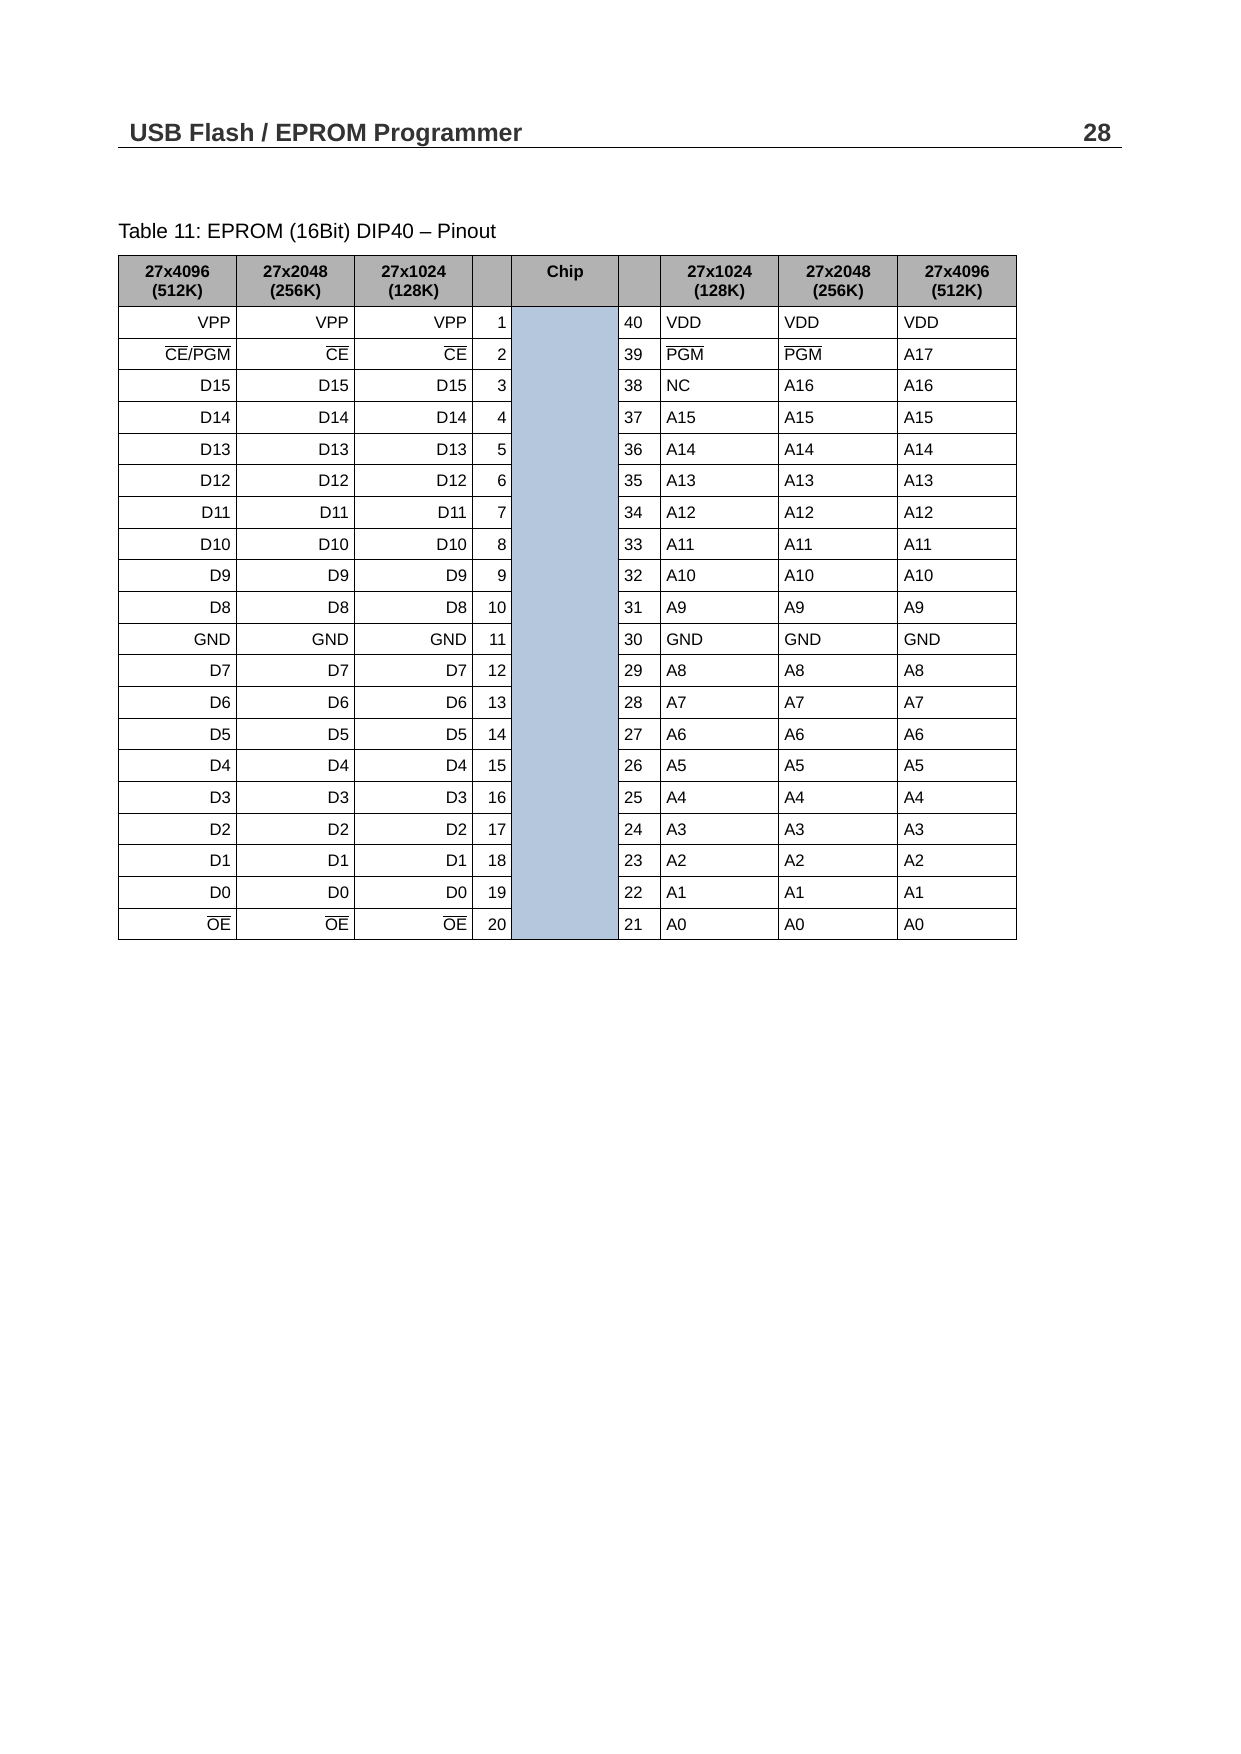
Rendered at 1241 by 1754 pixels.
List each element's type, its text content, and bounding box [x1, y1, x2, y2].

table_cell A6 [898, 719, 1016, 749]
table_cell 40 [619, 307, 660, 338]
table_header 27x1024 (128K) [355, 256, 472, 306]
table_cell A2 [661, 845, 778, 876]
table_cell D10 [355, 529, 472, 559]
table_cell OE [119, 909, 236, 939]
table_cell A14 [898, 434, 1016, 464]
table_cell D5 [119, 719, 236, 749]
table_cell A7 [661, 687, 778, 718]
table_header 27x2048 (256K) [237, 256, 354, 306]
table_cell 15 [473, 750, 511, 781]
table_cell D12 [237, 465, 354, 496]
table_cell A8 [898, 655, 1016, 686]
table_cell 6 [473, 465, 511, 496]
table_cell D2 [237, 814, 354, 844]
table_cell D13 [237, 434, 354, 464]
table_cell CE/PGM [119, 339, 236, 369]
table_cell A14 [661, 434, 778, 464]
table_cell D9 [237, 560, 354, 591]
table_cell A17 [898, 339, 1016, 369]
table_cell A8 [779, 655, 897, 686]
table_cell A13 [779, 465, 897, 496]
table_cell D8 [355, 592, 472, 623]
table_cell GND [237, 624, 354, 654]
table_cell A13 [898, 465, 1016, 496]
table_cell D1 [119, 845, 236, 876]
table_cell 26 [619, 750, 660, 781]
table_cell 20 [473, 909, 511, 939]
table_cell A4 [661, 782, 778, 813]
table_cell D0 [119, 877, 236, 908]
table_cell D10 [237, 529, 354, 559]
table_cell CE [355, 339, 472, 369]
table_cell VPP [119, 307, 236, 338]
table_cell D2 [355, 814, 472, 844]
table_cell A13 [661, 465, 778, 496]
table_cell D6 [119, 687, 236, 718]
table_cell 9 [473, 560, 511, 591]
table_header 27x2048 (256K) [779, 256, 897, 306]
table_cell [512, 307, 618, 939]
table_cell A10 [661, 560, 778, 591]
table_cell D15 [119, 370, 236, 401]
table_cell OE [237, 909, 354, 939]
table_cell A4 [779, 782, 897, 813]
table_cell 12 [473, 655, 511, 686]
table_header [619, 256, 660, 306]
table_cell 2 [473, 339, 511, 369]
table_cell 5 [473, 434, 511, 464]
table_cell D9 [355, 560, 472, 591]
table_cell 13 [473, 687, 511, 718]
table_cell 17 [473, 814, 511, 844]
table_cell A11 [779, 529, 897, 559]
table_cell A16 [898, 370, 1016, 401]
table_cell VDD [898, 307, 1016, 338]
table_cell 33 [619, 529, 660, 559]
table_cell D3 [237, 782, 354, 813]
table_cell GND [661, 624, 778, 654]
table_cell GND [779, 624, 897, 654]
table_cell 37 [619, 402, 660, 433]
table_cell 27 [619, 719, 660, 749]
table_cell 10 [473, 592, 511, 623]
table_cell A10 [898, 560, 1016, 591]
table_cell 24 [619, 814, 660, 844]
table_cell 7 [473, 497, 511, 528]
table_header 27x4096 (512K) [898, 256, 1016, 306]
table_header [473, 256, 511, 306]
table_cell D0 [355, 877, 472, 908]
table_cell 25 [619, 782, 660, 813]
table_cell D4 [355, 750, 472, 781]
table_cell D15 [237, 370, 354, 401]
table_cell 31 [619, 592, 660, 623]
table_cell 4 [473, 402, 511, 433]
table_cell D1 [355, 845, 472, 876]
table_cell D3 [119, 782, 236, 813]
table_cell PGM [779, 339, 897, 369]
table_cell 38 [619, 370, 660, 401]
table_cell A5 [779, 750, 897, 781]
table_cell D9 [119, 560, 236, 591]
table_cell A7 [898, 687, 1016, 718]
table_cell D12 [119, 465, 236, 496]
table_cell 36 [619, 434, 660, 464]
table_cell A6 [779, 719, 897, 749]
table_cell A9 [779, 592, 897, 623]
table_cell A15 [661, 402, 778, 433]
table_cell D2 [119, 814, 236, 844]
table_cell A9 [661, 592, 778, 623]
table_cell A11 [661, 529, 778, 559]
table_cell A8 [661, 655, 778, 686]
table_cell 3 [473, 370, 511, 401]
table_cell A15 [898, 402, 1016, 433]
table_cell GND [355, 624, 472, 654]
table_cell A3 [661, 814, 778, 844]
table_cell D8 [237, 592, 354, 623]
table_cell OE [355, 909, 472, 939]
table_cell A9 [898, 592, 1016, 623]
table_cell 14 [473, 719, 511, 749]
table_cell A5 [661, 750, 778, 781]
table_cell A10 [779, 560, 897, 591]
table_cell D1 [237, 845, 354, 876]
table_cell D14 [355, 402, 472, 433]
table_cell D10 [119, 529, 236, 559]
table_cell 16 [473, 782, 511, 813]
table_cell A3 [898, 814, 1016, 844]
table_cell D5 [355, 719, 472, 749]
table_header Chip [512, 256, 618, 306]
table_cell D0 [237, 877, 354, 908]
table_header 27x4096 (512K) [119, 256, 236, 306]
table_cell A12 [898, 497, 1016, 528]
table_cell VPP [355, 307, 472, 338]
table_cell 30 [619, 624, 660, 654]
table_cell D7 [119, 655, 236, 686]
table_cell A2 [898, 845, 1016, 876]
table_cell A1 [779, 877, 897, 908]
table_cell A12 [661, 497, 778, 528]
table_cell D8 [119, 592, 236, 623]
table_cell D12 [355, 465, 472, 496]
table_cell D6 [237, 687, 354, 718]
table_cell D7 [355, 655, 472, 686]
table_cell D7 [237, 655, 354, 686]
table_cell A0 [779, 909, 897, 939]
table_cell GND [119, 624, 236, 654]
table_cell A2 [779, 845, 897, 876]
table_cell A16 [779, 370, 897, 401]
table_cell D3 [355, 782, 472, 813]
table_cell D14 [119, 402, 236, 433]
table_cell D4 [119, 750, 236, 781]
table_cell 1 [473, 307, 511, 338]
table_cell D11 [237, 497, 354, 528]
table_cell A1 [898, 877, 1016, 908]
table_cell 11 [473, 624, 511, 654]
table_cell D15 [355, 370, 472, 401]
table_cell D11 [355, 497, 472, 528]
table_cell VPP [237, 307, 354, 338]
table_cell 22 [619, 877, 660, 908]
table_cell VDD [779, 307, 897, 338]
table_cell 18 [473, 845, 511, 876]
table_cell CE [237, 339, 354, 369]
table_cell A0 [898, 909, 1016, 939]
table_cell A5 [898, 750, 1016, 781]
table_cell 19 [473, 877, 511, 908]
table_cell 39 [619, 339, 660, 369]
table_cell A15 [779, 402, 897, 433]
table_cell A14 [779, 434, 897, 464]
table_cell GND [898, 624, 1016, 654]
table_cell 29 [619, 655, 660, 686]
table_cell D14 [237, 402, 354, 433]
table_cell VDD [661, 307, 778, 338]
table_cell 8 [473, 529, 511, 559]
table_header 27x1024 (128K) [661, 256, 778, 306]
table_cell A1 [661, 877, 778, 908]
table_cell A7 [779, 687, 897, 718]
table_cell 28 [619, 687, 660, 718]
table_cell A0 [661, 909, 778, 939]
table_cell D13 [119, 434, 236, 464]
table_cell 23 [619, 845, 660, 876]
table_cell NC [661, 370, 778, 401]
text Table 11: EPROM (16Bit) DIP40 – Pinout [118, 219, 1122, 243]
table_cell A6 [661, 719, 778, 749]
table_cell 35 [619, 465, 660, 496]
table_cell D5 [237, 719, 354, 749]
table_cell D13 [355, 434, 472, 464]
table_cell 21 [619, 909, 660, 939]
table_cell D11 [119, 497, 236, 528]
table_cell A11 [898, 529, 1016, 559]
table_cell 34 [619, 497, 660, 528]
table_cell D6 [355, 687, 472, 718]
table_cell 32 [619, 560, 660, 591]
table_cell A12 [779, 497, 897, 528]
table_cell PGM [661, 339, 778, 369]
table_cell A3 [779, 814, 897, 844]
table_cell D4 [237, 750, 354, 781]
table_cell A4 [898, 782, 1016, 813]
